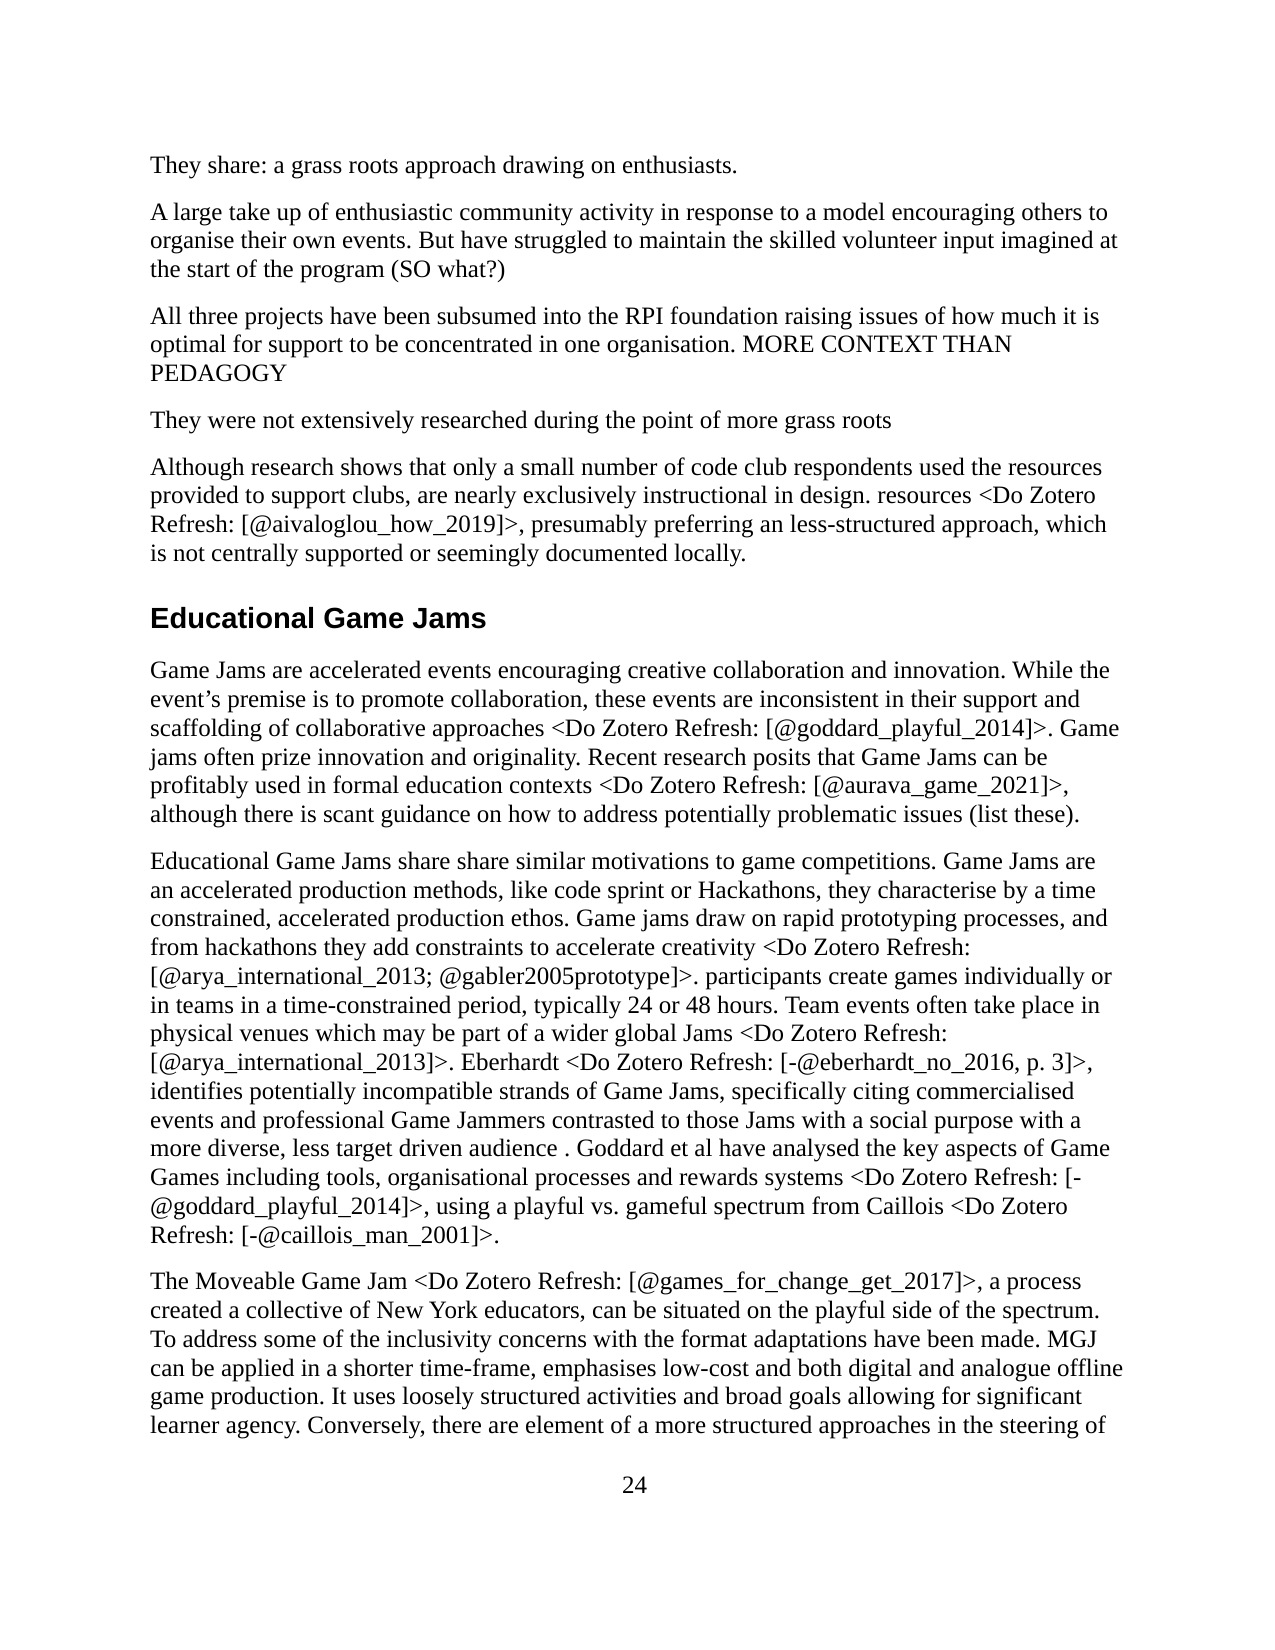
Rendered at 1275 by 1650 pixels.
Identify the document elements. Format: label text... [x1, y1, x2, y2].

text Game Jams are accelerated events encouraging creative collaboration and innovation. While the event’s premise is to promote collaboration, these events are inconsistent in their support and scaffolding of collaborative approaches <Do Zotero Refresh: [@goddard_playful_2014]>. Game jams often prize innovation and originality. Recent research posits that Game Jams can be profitably used in formal education contexts <Do Zotero Refresh: [@aurava_game_2021]>, although there is scant guidance on how to address potentially problematic issues (list these). [150, 656, 1125, 828]
text Educational Game Jams share share similar motivations to game competitions. Game Jams are an accelerated production methods, like code sprint or Hackathons, they characterise by a time constrained, accelerated production ethos. Game jams draw on rapid prototyping processes, and from hackathons they add constraints to accelerate creativity <Do Zotero Refresh: [@arya_international_2013; @gabler2005prototype]>. participants create games individually or in teams in a time-constrained period, typically 24 or 48 hours. Team events often take place in physical venues which may be part of a wider global Jams <Do Zotero Refresh: [@arya_international_2013]>. Eberhardt <Do Zotero Refresh: [-@eberhardt_no_2016, p. 3]>, identifies potentially incompatible strands of Game Jams, specifically citing commercialised events and professional Game Jammers contrasted to those Jams with a social purpose with a more diverse, less target driven audience . Goddard et al have analysed the key aspects of Game Games including tools, organisational processes and rewards systems <Do Zotero Refresh: [-@goddard_playful_2014]>, using a playful vs. gameful spectrum from Caillois <Do Zotero Refresh: [-@caillois_man_2001]>. [150, 846, 1125, 1248]
text They were not extensively researched during the point of more grass roots [150, 405, 1125, 434]
text All three projects have been subsumed into the RPI foundation raising issues of how much it is optimal for support to be concentrated in one organisation. MORE CONTEXT THAN PEDAGOGY [150, 301, 1125, 387]
text A large take up of enthusiastic community activity in response to a model encouraging others to organise their own events. But have struggled to maintain the skilled volunteer input imagined at the start of the program (SO what?) [150, 197, 1125, 283]
text They share: a grass roots approach drawing on enthusiasts. [150, 150, 1125, 179]
text The Moveable Game Jam <Do Zotero Refresh: [@games_for_change_get_2017]>, a process created a collective of New York educators, can be situated on the playful side of the spectrum. To address some of the inclusivity concerns with the format adaptations have been made. MGJ can be applied in a shorter time-frame, emphasises low-cost and both digital and analogue offline game production. It uses loosely structured activities and broad goals allowing for significant learner agency. Conversely, there are element of a more structured approaches in the steering of [150, 1266, 1125, 1439]
text Although research shows that only a small number of code club respondents used the resources provided to support clubs, are nearly exclusively instructional in design. resources <Do Zotero Refresh: [@aivaloglou_how_2019]>, presumably preferring an less-structured approach, which is not centrally supported or seemingly documented locally. [150, 452, 1125, 567]
subtitle Educational Game Jams [150, 601, 1125, 634]
